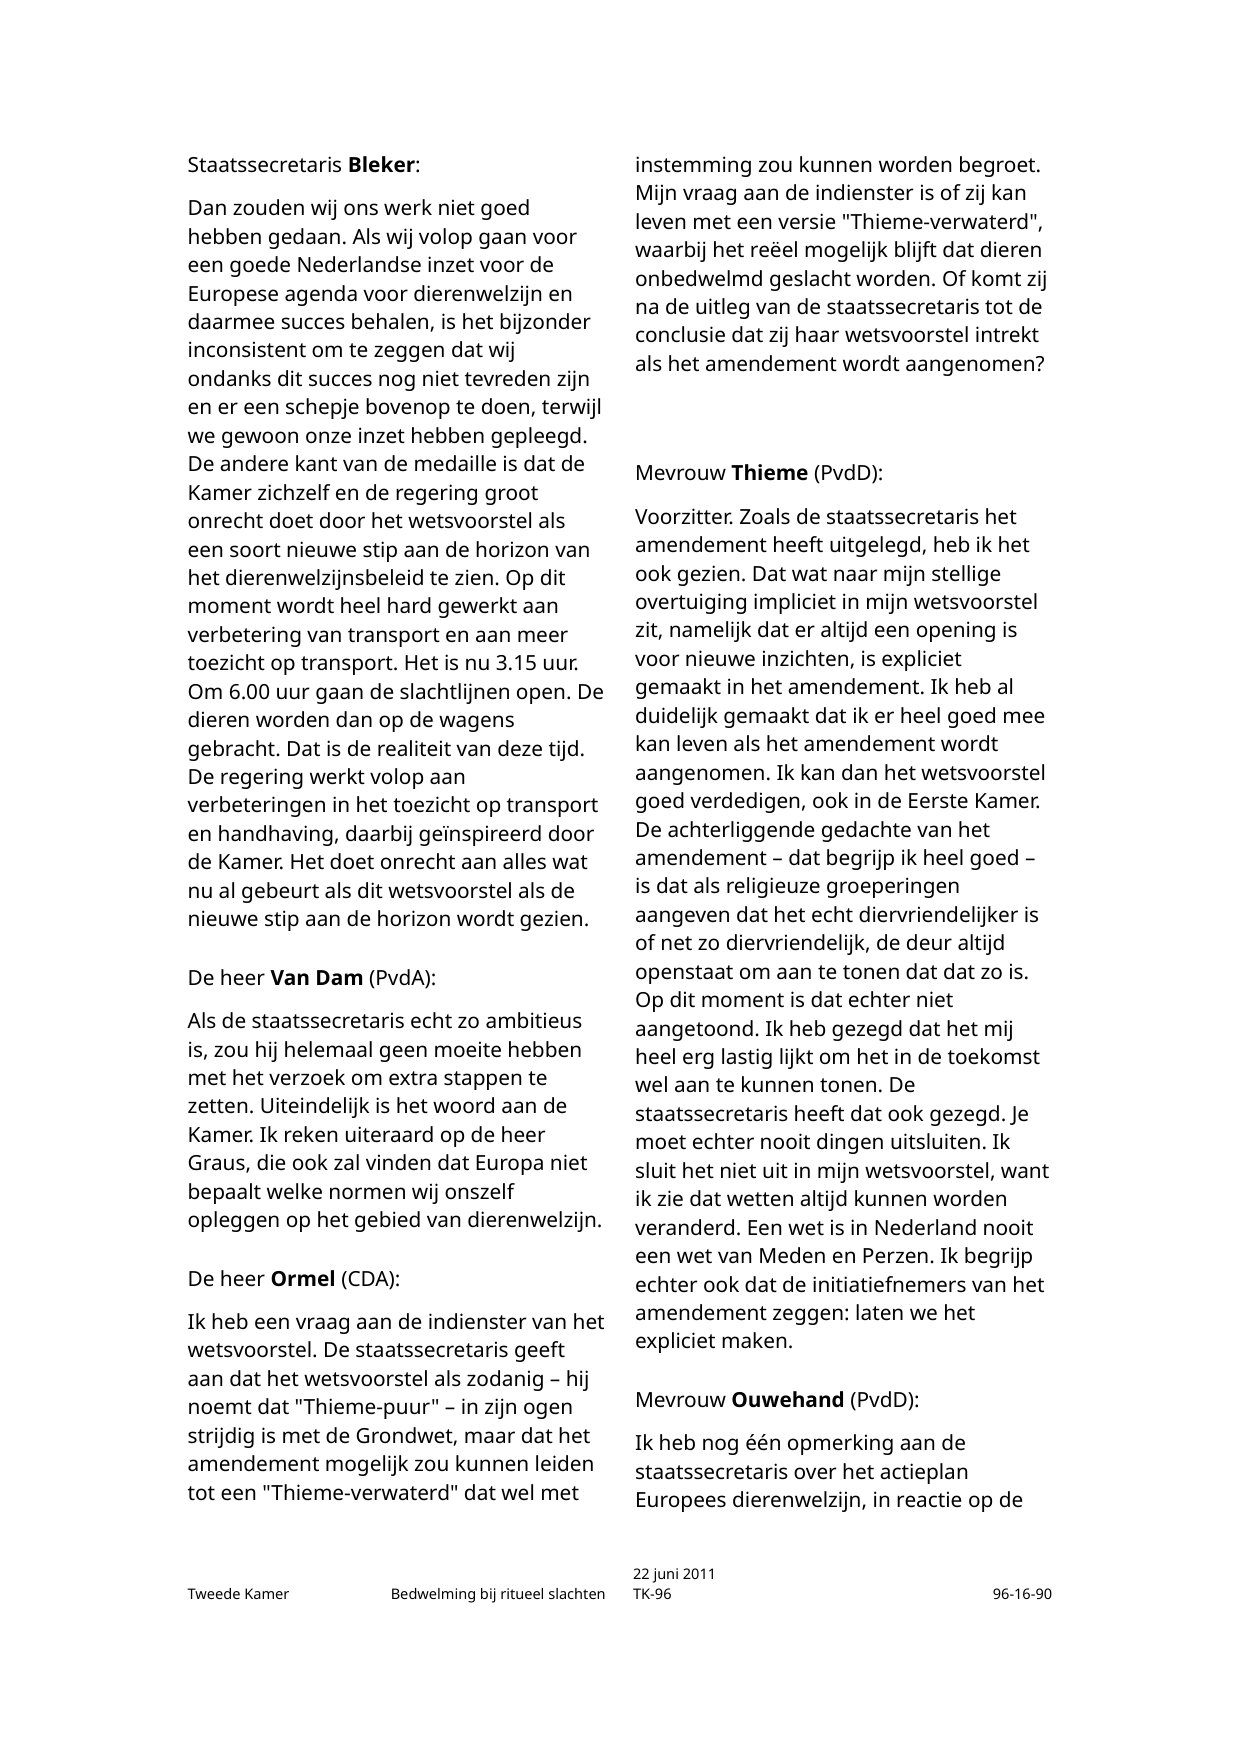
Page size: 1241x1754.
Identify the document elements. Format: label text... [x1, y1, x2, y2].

text  [635, 407, 1053, 436]
text Mevrouw Thieme (PvdD): [635, 458, 1053, 487]
text De andere kant van de medaille is dat de Kamer zichzelf en de regering groot onrecht doet door het wetsvoorstel als een soort nieuwe stip aan de horizon van het dierenwelzijnsbeleid te zien. Op dit moment wordt heel hard gewerkt aan verbetering van transport en aan meer toezicht op transport. Het is nu 3.15 uur. Om 6.00 uur gaan de slachtlijnen open. De dieren worden dan op de wagens gebracht. Dat is de realiteit van deze tijd. De regering werkt volop aan verbeteringen in het toezicht op transport en handhaving, daarbij geïnspireerd door de Kamer. Het doet onrecht aan alles wat nu al gebeurt als dit wetsvoorstel als de nieuwe stip aan de horizon wordt gezien. [187, 449, 605, 933]
text Mevrouw Ouwehand (PvdD): [635, 1385, 1053, 1413]
text Voorzitter. Zoals de staatssecretaris het amendement heeft uitgelegd, heb ik het ook gezien. Dat wat naar mijn stellige overtuiging impliciet in mijn wetsvoorstel zit, namelijk dat er altijd een opening is voor nieuwe inzichten, is expliciet gemaakt in het amendement. Ik heb al duidelijk gemaakt dat ik er heel goed mee kan leven als het amendement wordt aangenomen. Ik kan dan het wetsvoorstel goed verdedigen, ook in de Eerste Kamer. De achterliggende gedachte van het amendement – dat begrijp ik heel goed – is dat als religieuze groeperingen aangeven dat het echt diervriendelijker is of net zo diervriendelijk, de deur altijd openstaat om aan te tonen dat dat zo is. Op dit moment is dat echter niet aangetoond. Ik heb gezegd dat het mij heel erg lastig lijkt om het in de toekomst wel aan te kunnen tonen. De staatssecretaris heeft dat ook gezegd. Je moet echter nooit dingen uitsluiten. Ik sluit het niet uit in mijn wetsvoorstel, want ik zie dat wetten altijd kunnen worden veranderd. Een wet is in Nederland nooit een wet van Meden en Perzen. Ik begrijp echter ook dat de initiatiefnemers van het amendement zeggen: laten we het expliciet maken. [635, 502, 1053, 1355]
text Dan zouden wij ons werk niet goed hebben gedaan. Als wij volop gaan voor een goede Nederlandse inzet voor de Europese agenda voor dierenwelzijn en daarmee succes behalen, is het bijzonder inconsistent om te zeggen dat wij ondanks dit succes nog niet tevreden zijn en er een schepje bovenop te doen, terwijl we gewoon onze inzet hebben gepleegd. [187, 193, 605, 449]
text De heer Van Dam (PvdA): [187, 963, 605, 991]
text Staatssecretaris Bleker: [187, 150, 605, 178]
text De heer Ormel (CDA): [187, 1264, 605, 1292]
text Als de staatssecretaris echt zo ambitieus is, zou hij helemaal geen moeite hebben met het verzoek om extra stappen te zetten. Uiteindelijk is het woord aan de Kamer. Ik reken uiteraard op de heer Graus, die ook zal vinden dat Europa niet bepaalt welke normen wij onszelf opleggen op het gebied van dierenwelzijn. [187, 1006, 605, 1234]
text instemming zou kunnen worden begroet. Mijn vraag aan de indienster is of zij kan leven met een versie "Thieme-verwaterd", waarbij het reëel mogelijk blijft dat dieren onbedwelmd geslacht worden. Of komt zij na de uitleg van de staatssecretaris tot de conclusie dat zij haar wetsvoorstel intrekt als het amendement wordt aangenomen? [635, 150, 1053, 377]
text Ik heb een vraag aan de indienster van het wetsvoorstel. De staatssecretaris geeft aan dat het wetsvoorstel als zodanig – hij noemt dat "Thieme-puur" – in zijn ogen strijdig is met de Grondwet, maar dat het amendement mogelijk zou kunnen leiden tot een "Thieme-verwaterd" dat wel met [187, 1307, 605, 1506]
text Ik heb nog één opmerking aan de staatssecretaris over het actieplan Europees dierenwelzijn, in reactie op de [635, 1428, 1053, 1514]
